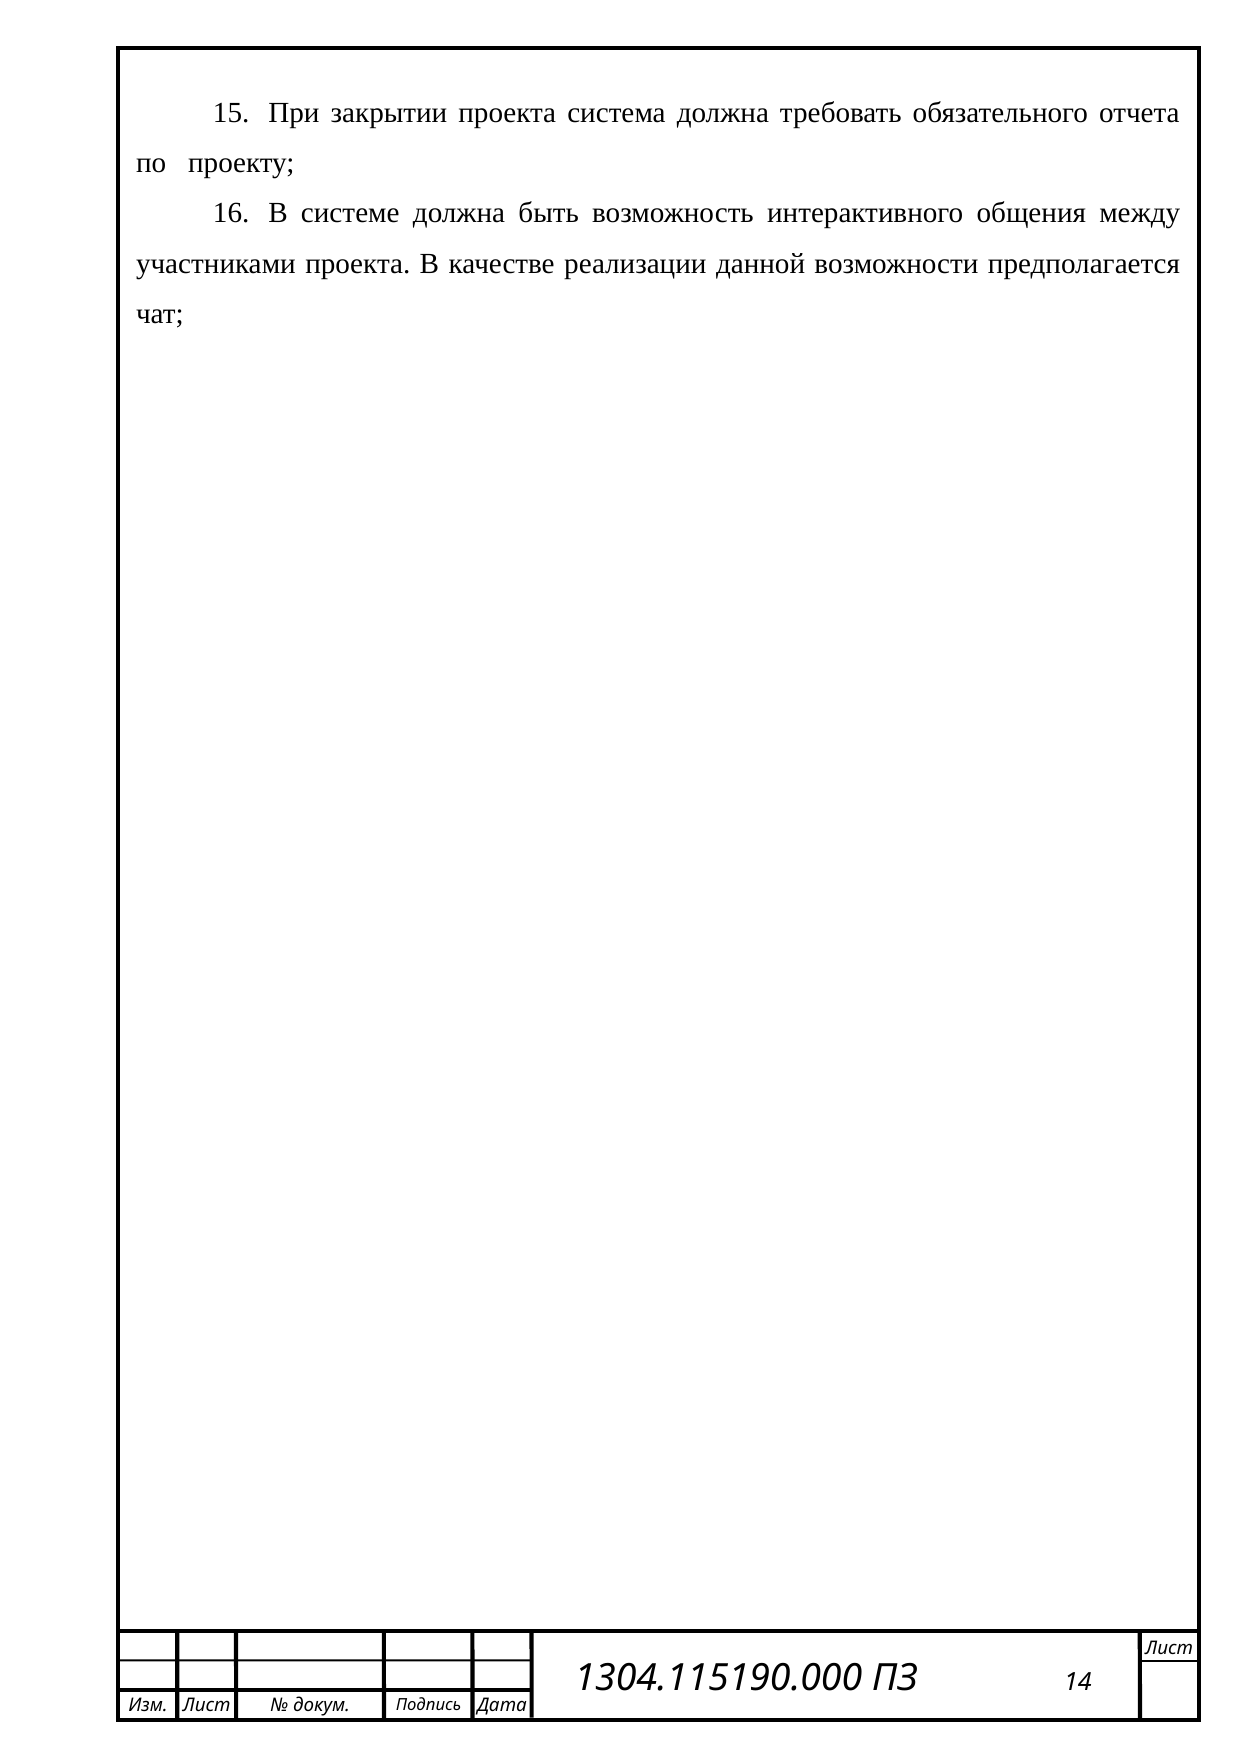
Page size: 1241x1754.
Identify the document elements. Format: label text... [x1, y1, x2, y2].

list В системе должна быть возможность интерактивного общения между участниками проекта. В качестве реализации данной возможности предполагается чат; [136, 196, 1181, 330]
list При закрытии проекта система должна требовать обязательного отчета по проекту; [136, 95, 1181, 179]
